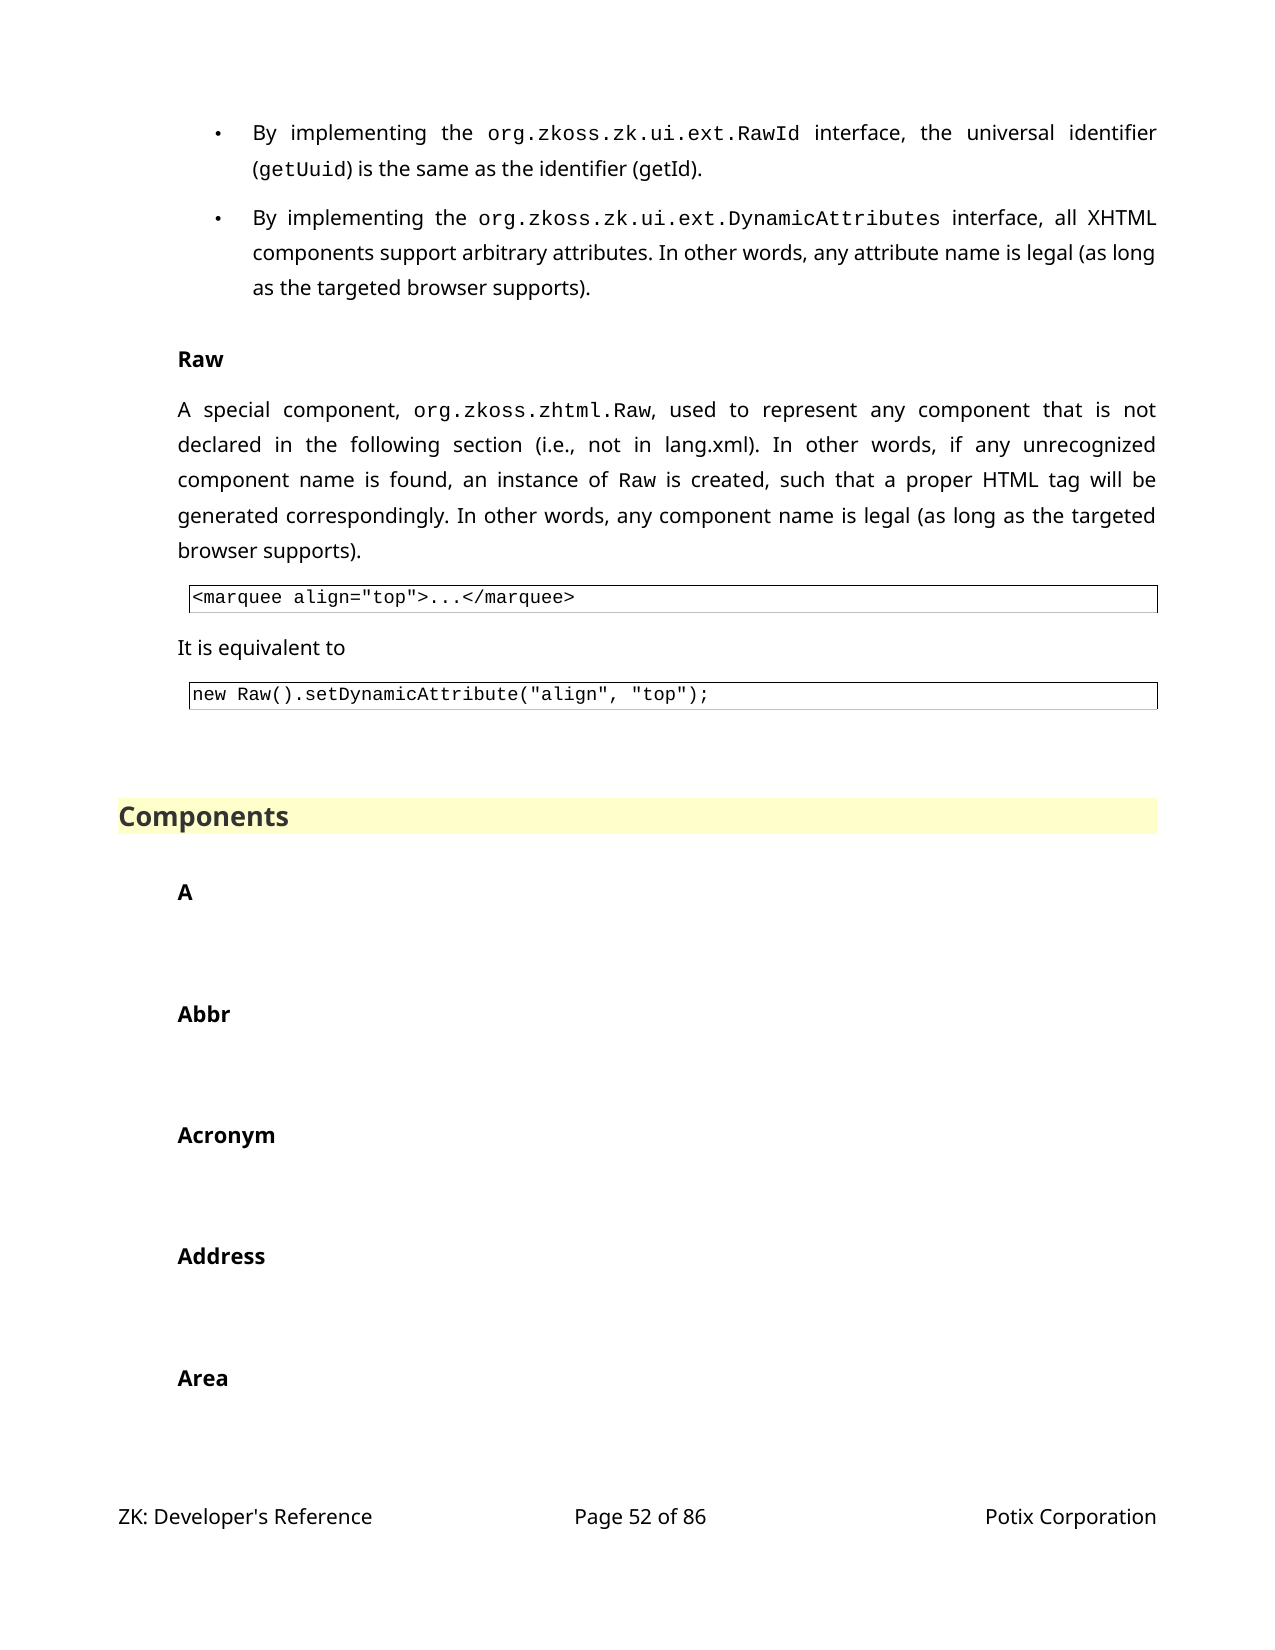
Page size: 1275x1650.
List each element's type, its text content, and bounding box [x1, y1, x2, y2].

subtitle Address [177, 1241, 1157, 1271]
text new Raw().setDynamicAttribute("align", "top"); [190, 683, 1157, 709]
subtitle Abbr [177, 998, 1157, 1028]
subtitle A [177, 877, 1157, 907]
list By implementing the org.zkoss.zk.ui.ext.RawId interface, the universal identifier (getUuid) is the same as the identifier (getId). [215, 118, 1157, 182]
text <marquee align="top">...</marquee> [190, 586, 1157, 612]
subtitle Acronym [177, 1120, 1157, 1150]
subtitle Area [177, 1362, 1157, 1392]
text A special component, org.zkoss.zhtml.Raw, used to represent any component that is not declared in the following section (i.e., not in lang.xml). In other words, if any unrecognized component name is found, an instance of Raw is created, such that a proper HTML tag will be generated correspondingly. In other words, any component name is legal (as long as the targeted browser supports). [177, 395, 1157, 564]
list By implementing the org.zkoss.zk.ui.ext.DynamicAttributes interface, all XHTML components support arbitrary attributes. In other words, any attribute name is legal (as long as the targeted browser supports). [215, 203, 1157, 302]
subtitle Components [118, 798, 1157, 834]
text It is equivalent to [177, 633, 1157, 661]
subtitle Raw [177, 344, 1157, 374]
